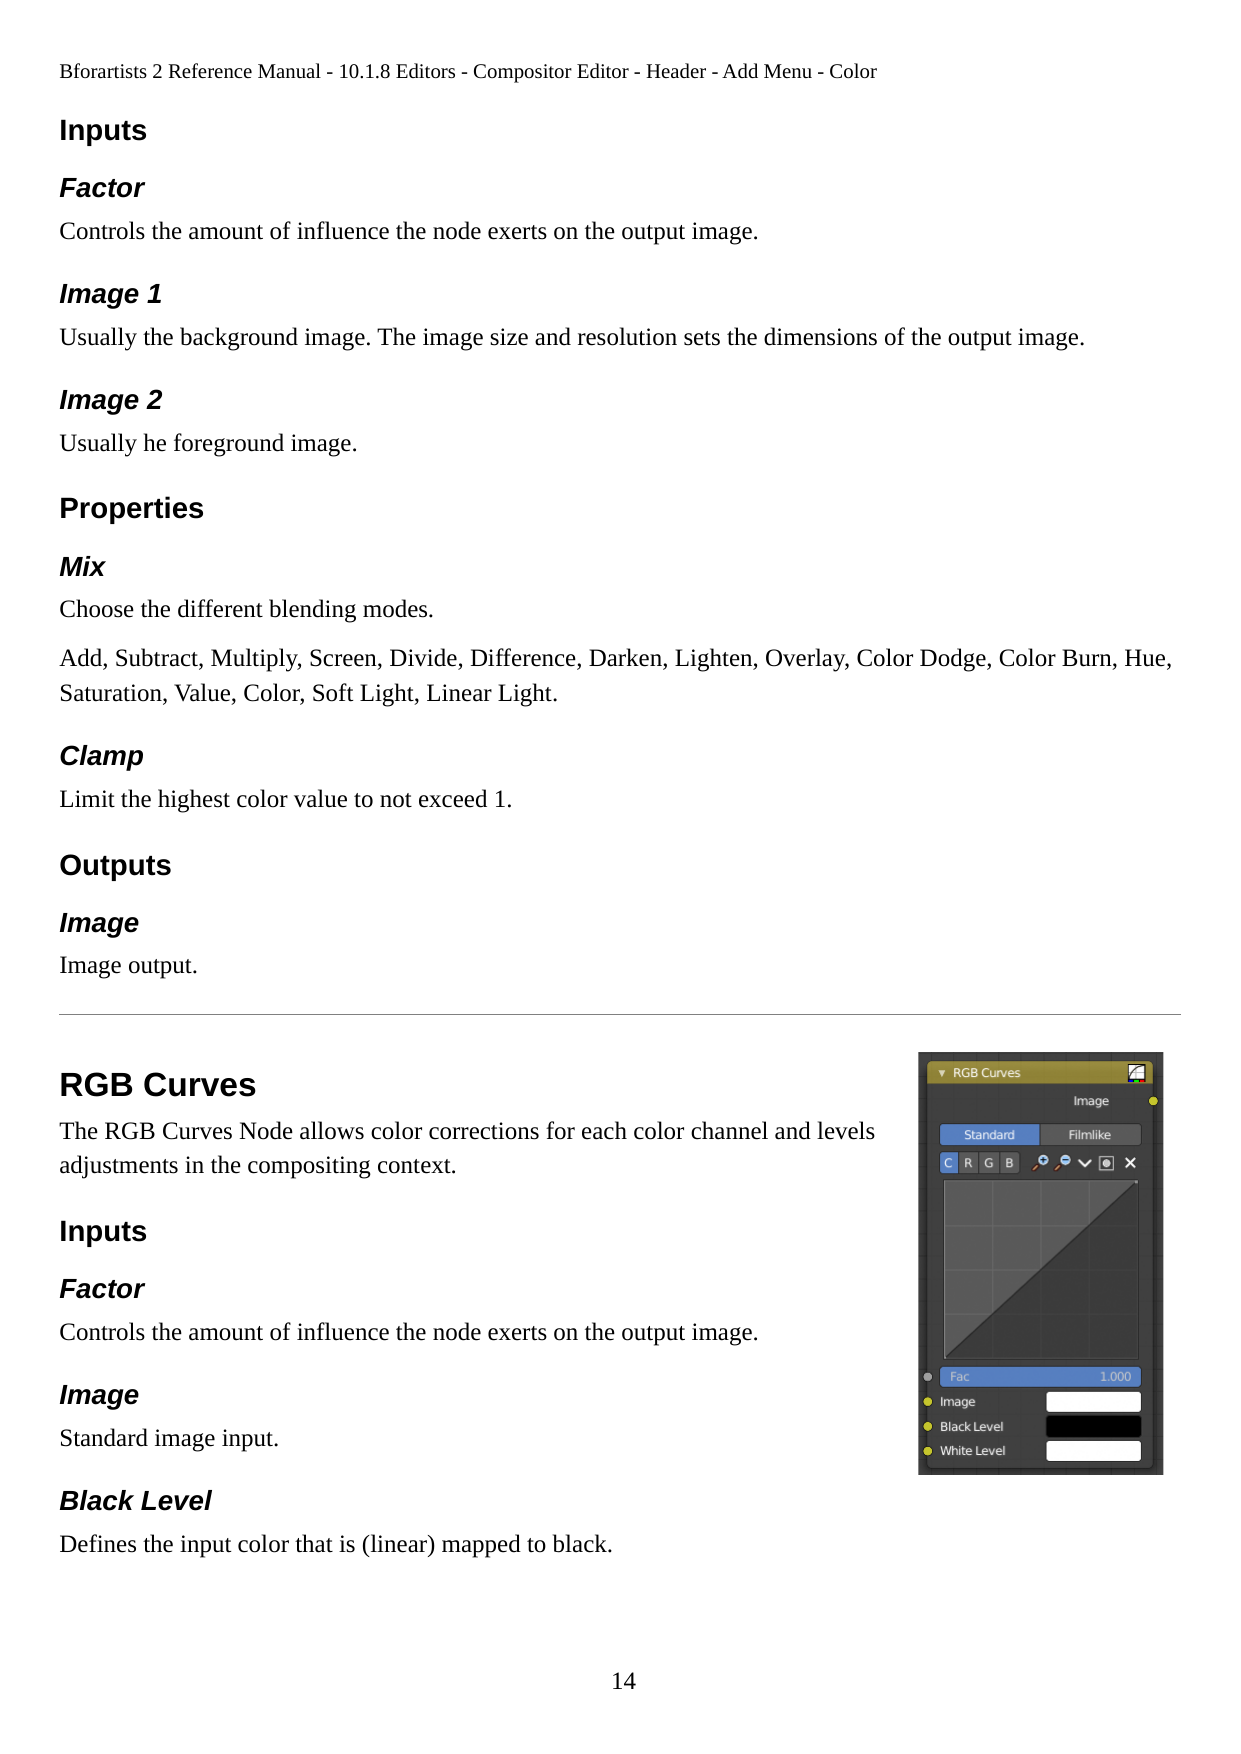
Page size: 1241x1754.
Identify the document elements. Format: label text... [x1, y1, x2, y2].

text Limit the highest color value to not exceed 1. [59, 784, 1181, 813]
text Choose the different blending modes. [59, 594, 1181, 623]
subtitle [1164, 1273, 1181, 1304]
subtitle [1164, 1214, 1181, 1248]
text Controls the amount of influence the node exerts on the output image. [59, 1317, 918, 1346]
text Image output. [59, 951, 1181, 979]
text Standard image input. [59, 1423, 918, 1452]
subtitle [1164, 1379, 1181, 1411]
subtitle Image 2 [59, 383, 1181, 415]
subtitle Outputs [59, 847, 1181, 881]
text Defines the input color that is (linear) mapped to black. [59, 1529, 1181, 1558]
subtitle Mix [59, 550, 1181, 582]
text Usually he foreground image. [59, 428, 1181, 456]
text Controls the amount of influence the node exerts on the output image. [59, 216, 1181, 244]
subtitle Factor [59, 1273, 918, 1304]
text The RGB Curves Node allows color corrections for each color channel and levels adjustments in the compositing context. [59, 1116, 918, 1179]
subtitle Clamp [59, 739, 1181, 771]
subtitle Factor [59, 171, 1181, 203]
subtitle Image [59, 1379, 918, 1411]
subtitle RGB Curves [59, 1065, 918, 1103]
picture [918, 1052, 1164, 1475]
subtitle Inputs [59, 1214, 918, 1248]
text [1164, 1423, 1181, 1452]
subtitle Image 1 [59, 277, 1181, 309]
subtitle Image [59, 906, 1181, 938]
text Add, Subtract, Multiply, Screen, Divide, Difference, Darken, Lighten, Overlay, Color Dodge, Color Burn, Hue, Saturation, Value, Color, Soft Light, Linear Light. [59, 643, 1181, 707]
text Usually the background image. The image size and resolution sets the dimensions of the output image. [59, 322, 1181, 350]
subtitle Inputs [59, 113, 1181, 146]
subtitle Properties [59, 491, 1181, 525]
subtitle [1164, 1065, 1181, 1103]
subtitle Black Level [59, 1484, 1181, 1516]
